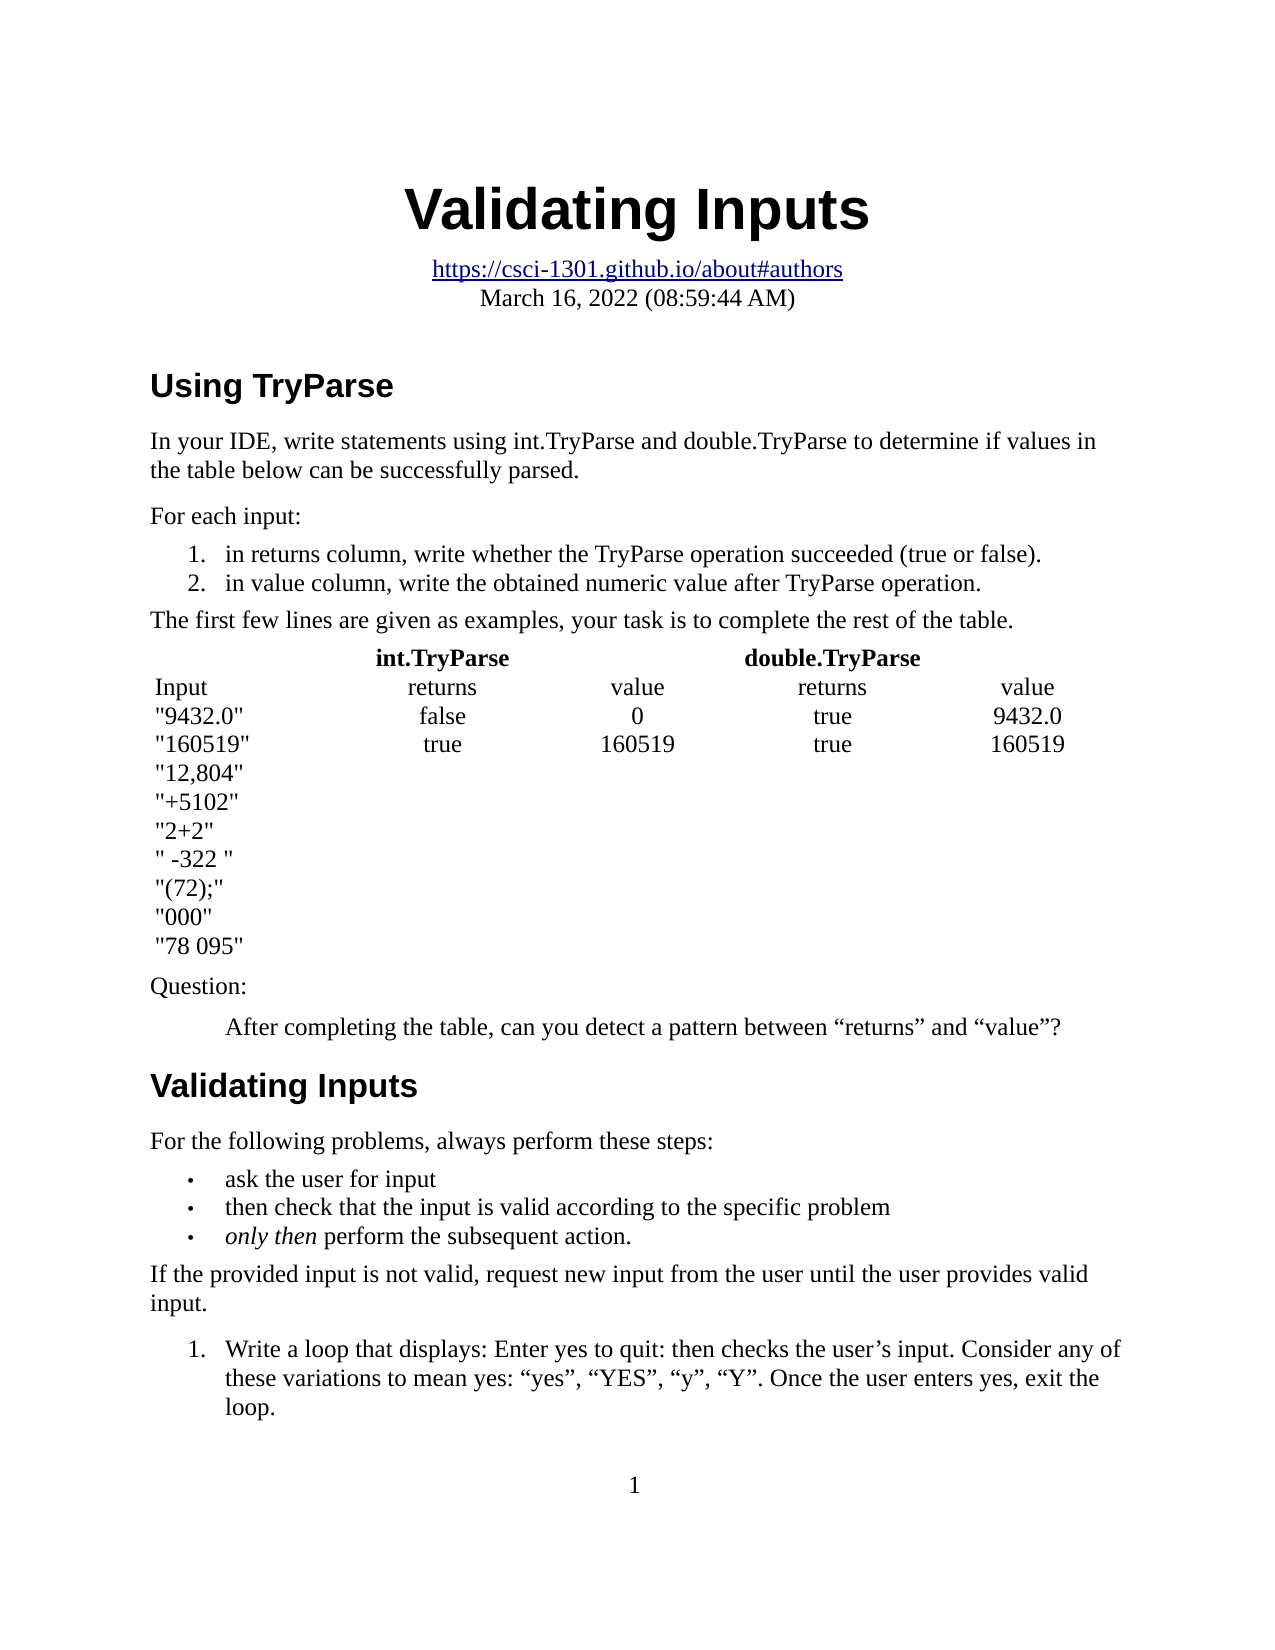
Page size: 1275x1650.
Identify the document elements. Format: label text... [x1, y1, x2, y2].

table_cell [540, 931, 735, 959]
table_cell true [345, 730, 540, 758]
table_header [540, 643, 735, 672]
table_cell [345, 816, 540, 844]
table_cell "(72);" [150, 873, 345, 902]
text The first few lines are given as examples, your task is to complete the rest of the table. [150, 606, 1125, 634]
title Validating Inputs [150, 175, 1125, 242]
subtitle Using TryParse [150, 366, 1125, 404]
table_cell [345, 758, 540, 787]
table_cell [540, 873, 735, 902]
table_cell [345, 931, 540, 959]
table_header [930, 643, 1125, 672]
table_cell [735, 902, 930, 931]
table_cell [540, 816, 735, 844]
table_cell true [735, 701, 930, 729]
table_cell [345, 787, 540, 816]
table_cell 160519 [930, 730, 1125, 758]
table_cell [735, 931, 930, 959]
table_cell true [735, 730, 930, 758]
table_cell [930, 845, 1125, 873]
table_cell [345, 902, 540, 931]
list in value column, write the obtained numeric value after TryParse operation. [187, 568, 1125, 597]
text After completing the table, can you detect a pattern between “returns” and “value”? [225, 1012, 1125, 1041]
table_cell [930, 787, 1125, 816]
table_cell [735, 845, 930, 873]
list then check that the input is valid according to the specific problem [187, 1192, 1125, 1221]
table_cell "9432.0" [150, 701, 345, 729]
table_header double.TryParse [735, 643, 930, 672]
table_cell "000" [150, 902, 345, 931]
table_cell [345, 845, 540, 873]
table_cell [540, 787, 735, 816]
list Write a loop that displays: Enter yes to quit: then checks the user’s input. Consider any of these variations to mean yes: “yes”, “YES”, “y”, “Y”. Once the user enters yes, exit the loop. [187, 1334, 1125, 1421]
table_cell value [540, 672, 735, 701]
table_cell "12,804" [150, 758, 345, 787]
table_cell [735, 758, 930, 787]
table_cell [345, 873, 540, 902]
table_cell 9432.0 [930, 701, 1125, 729]
table_cell "160519" [150, 730, 345, 758]
table_cell [540, 902, 735, 931]
text In your IDE, write statements using int.TryParse and double.TryParse to determine if values in the table below can be successfully parsed. [150, 426, 1125, 483]
table_cell " -322 " [150, 845, 345, 873]
table_cell returns [345, 672, 540, 701]
table_cell [735, 873, 930, 902]
table_cell Input [150, 672, 345, 701]
table_header int.TryParse [345, 643, 540, 672]
table_cell 160519 [540, 730, 735, 758]
table_cell [735, 787, 930, 816]
list only then perform the subsequent action. [187, 1221, 1125, 1250]
list in returns column, write whether the TryParse operation succeeded (true or false). [187, 539, 1125, 568]
table_cell returns [735, 672, 930, 701]
text If the provided input is not valid, request new input from the user until the user provides valid input. [150, 1259, 1125, 1316]
table_cell [930, 902, 1125, 931]
text For each input: [150, 501, 1125, 530]
table_cell [930, 873, 1125, 902]
table_cell 0 [540, 701, 735, 729]
table_cell value [930, 672, 1125, 701]
table_cell [930, 758, 1125, 787]
text For the following problems, always perform these steps: [150, 1126, 1125, 1155]
text March 16, 2022 (08:59:44 AM) [150, 283, 1125, 312]
table_cell [540, 758, 735, 787]
table_cell "2+2" [150, 816, 345, 844]
table_cell [735, 816, 930, 844]
table_cell [930, 931, 1125, 959]
table_header [150, 643, 345, 672]
table_cell "+5102" [150, 787, 345, 816]
text Question: [150, 971, 1125, 1000]
table_cell "78 095" [150, 931, 345, 959]
text https://csci-1301.github.io/about#authors [150, 254, 1125, 283]
table_cell false [345, 701, 540, 729]
table_cell [930, 816, 1125, 844]
list ask the user for input [187, 1164, 1125, 1192]
subtitle Validating Inputs [150, 1066, 1125, 1104]
table_cell [540, 845, 735, 873]
